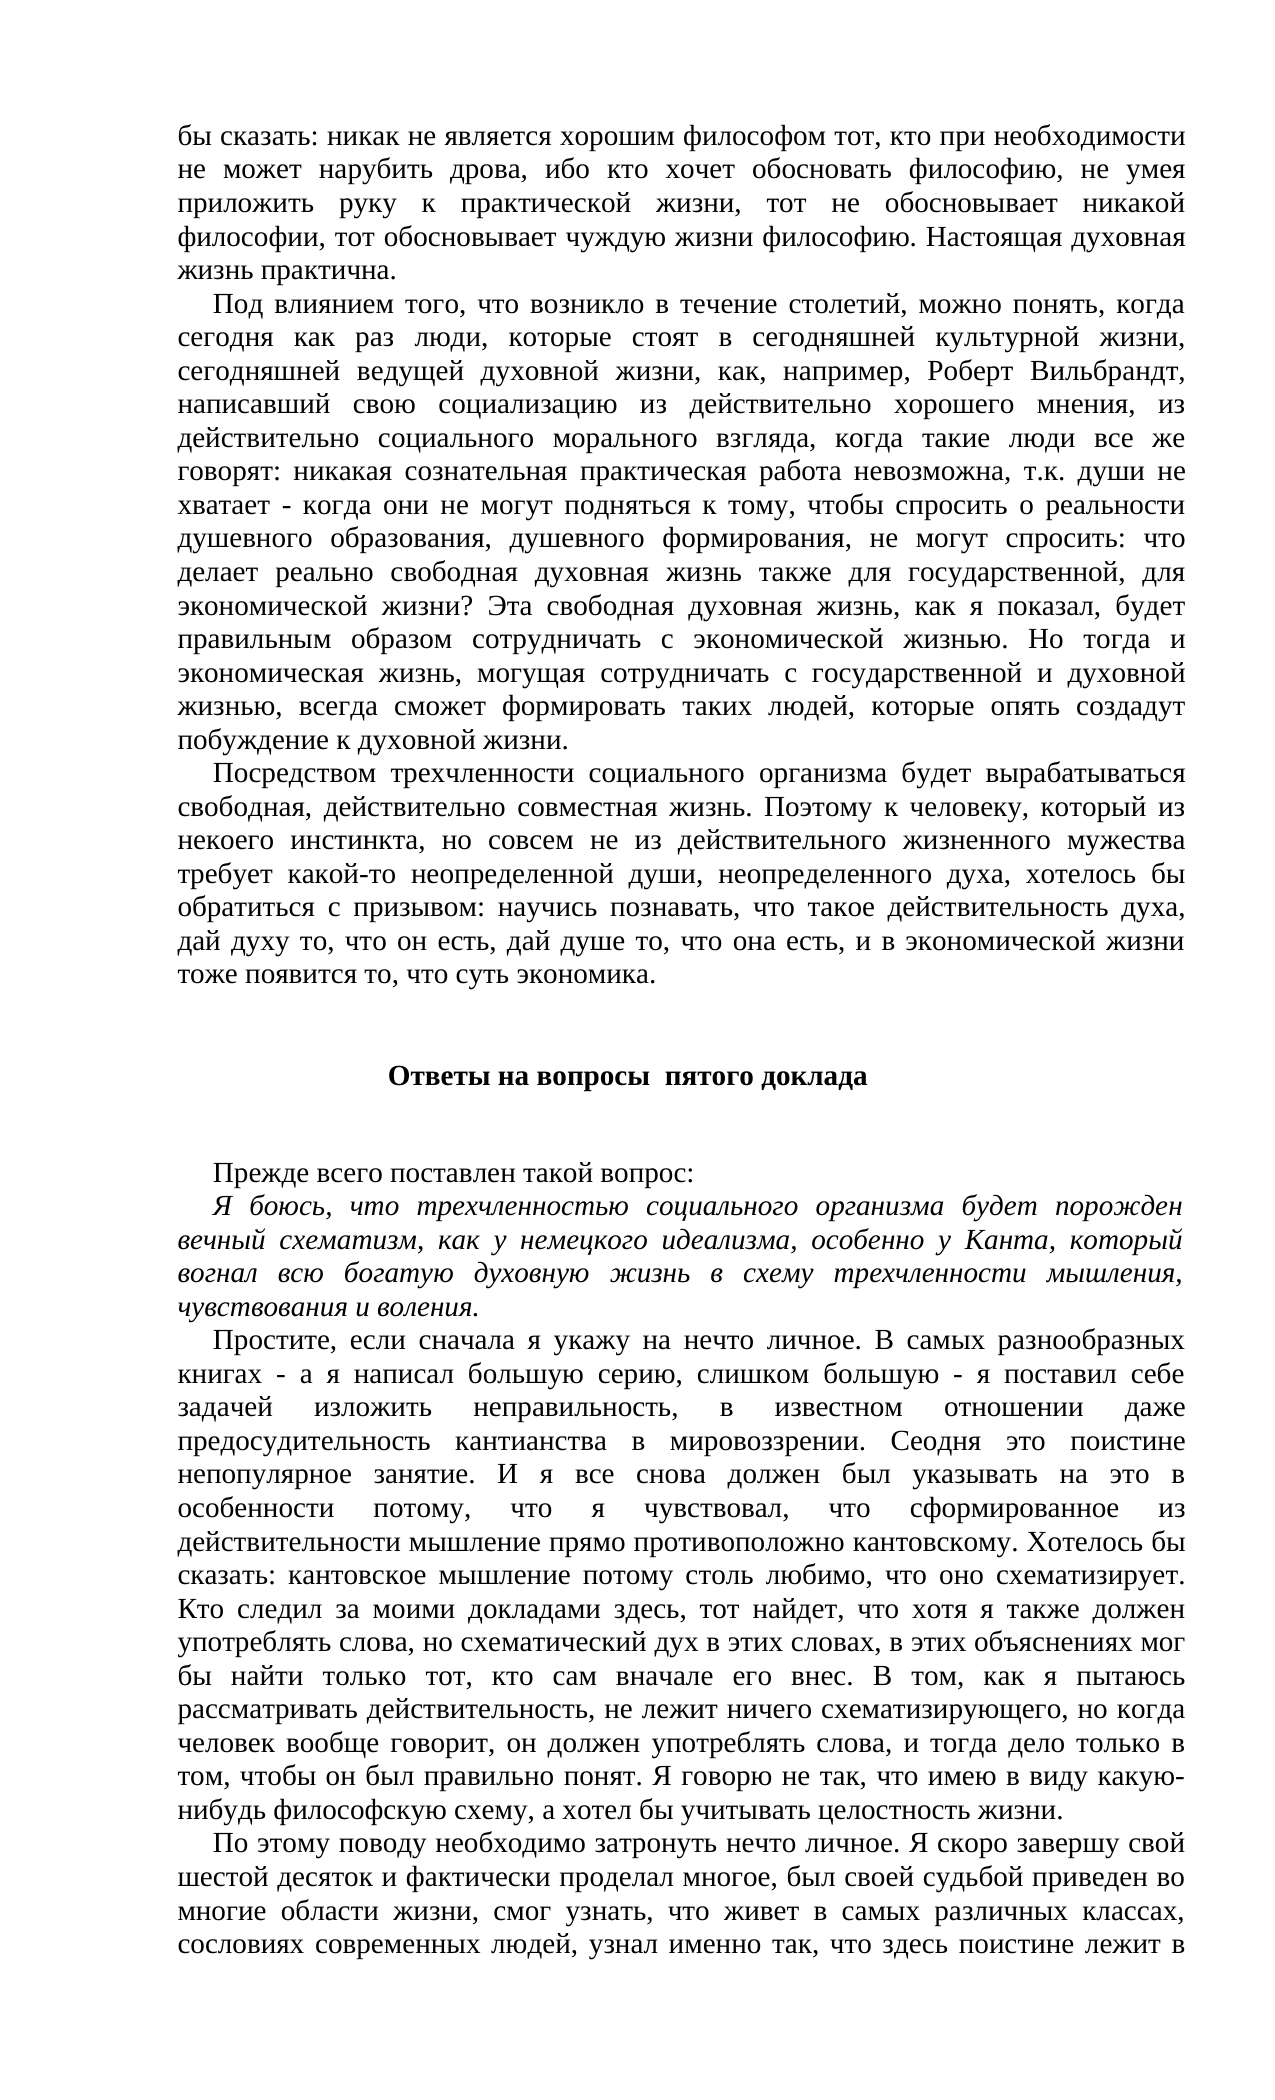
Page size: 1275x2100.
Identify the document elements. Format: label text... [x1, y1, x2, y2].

text Прежде всего поставлен такой вопрос: [177, 1155, 1186, 1188]
text Я боюсь, что трехчленностью социального организма будет порожден вечный схематизм, как у немецкого идеализма, особенно у Канта, который вогнал всю богатую духовную жизнь в схему трехчленности мышления, чувствования и воления. [177, 1188, 1186, 1322]
text Простите, если сначала я укажу на нечто личное. В самых разнообразных книгах - а я написал большую серию, слишком большую - я поставил себе задачей изложить неправильность, в известном отношении даже предосудительность кантианства в мировоззрении. Сеодня это поистине непопулярное занятие. И я все снова должен был указывать на это в особенности потому, что я чувствовал, что сформированное из действительности мышление прямо противоположно кантовскому. Хотелось бы сказать: кантовское мышление потому столь любимо, что оно схематизирует. Кто следил за моими докладами здесь, тот найдет, что хотя я также должен употреблять слова, но схематический дух в этих словах, в этих объяснениях мог бы найти только тот, кто сам вначале его внес. В том, как я пытаюсь рассматривать действительность, не лежит ничего схематизирующего, но когда человек вообще говорит, он должен употреблять слова, и тогда дело только в том, чтобы он был правильно понят. Я говорю не так, что имею в виду какую-нибудь философскую схему, а хотел бы учитывать целостность жизни. [177, 1322, 1186, 1826]
text Посредством трехчленности социального организма будет вырабатываться свободная, действительно совместная жизнь. Поэтому к человеку, который из некоего инстинкта, но совсем не из действительного жизненного мужества требует какой-то неопределенной души, неопределенного духа, хотелось бы обратиться с призывом: научись познавать, что такое действительность духа, дай духу то, что он есть, дай душе то, что она есть, и в экономической жизни тоже появится то, что суть экономика. [177, 755, 1186, 990]
subtitle Ответы на вопросы пятого доклада [177, 1058, 1186, 1092]
text Под влиянием того, что возникло в течение столетий, можно понять, когда сегодня как раз люди, которые стоят в сегодняшней культурной жизни, сегодняшней ведущей духовной жизни, как, например, Роберт Вильбрандт, написавший свою социализацию из действительно хорошего мнения, из действительно социального морального взгляда, когда такие люди все же говорят: никакая сознательная практическая работа невозможна, т.к. души не хватает - когда они не могут подняться к тому, чтобы спросить о реальности душевного образования, душевного формирования, не могут спросить: что делает реально свободная духовная жизнь также для государственной, для экономической жизни? Эта свободная духовная жизнь, как я показал, будет правильным образом сотрудничать с экономической жизнью. Но тогда и экономическая жизнь, могущая сотрудничать с государственной и духовной жизнью, всегда сможет формировать таких людей, которые опять создадут побуждение к духовной жизни. [177, 286, 1186, 755]
text бы сказать: никак не является хорошим философом тот, кто при необходимости не может нарубить дрова, ибо кто хочет обосновать философию, не умея приложить руку к практической жизни, тот не обосновывает никакой философии, тот обосновывает чуждую жизни философию. Настоящая духовная жизнь практична. [177, 118, 1186, 286]
text По этому поводу необходимо затронуть нечто личное. Я скоро завершу свой шестой десяток и фактически проделал многое, был своей судьбой приведен во многие области жизни, смог узнать, что живет в самых различных классах, сословиях современных людей, узнал именно так, что здесь поистине лежит в [177, 1826, 1186, 1960]
